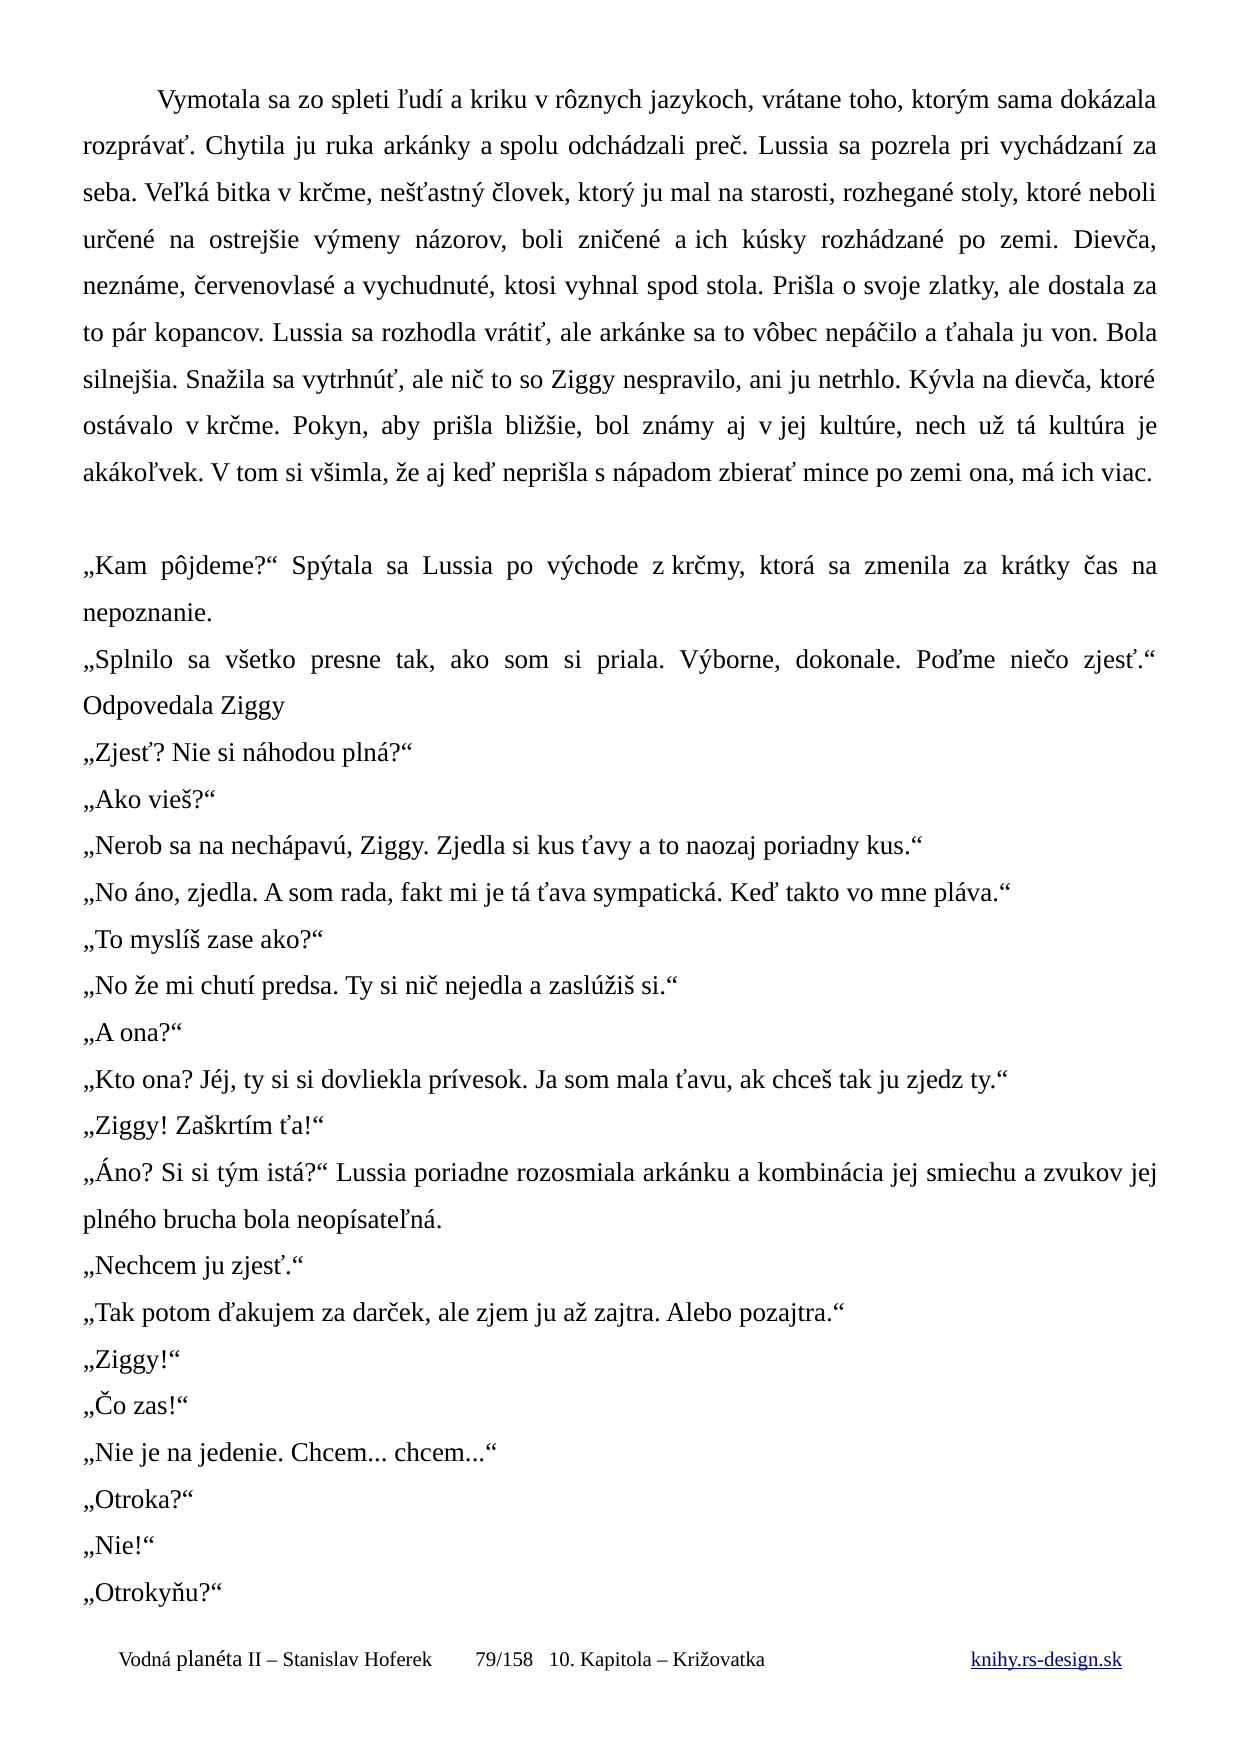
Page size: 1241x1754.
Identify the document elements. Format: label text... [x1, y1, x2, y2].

text „Nechcem ju zjesť.“ [83, 1249, 1157, 1281]
text „Nie je na jedenie. Chcem... chcem...“ [83, 1436, 1157, 1467]
text „Nerob sa na nechápavú, Ziggy. Zjedla si kus ťavy a to naozaj poriadny kus.“ [83, 829, 1157, 861]
text „Kto ona? Jéj, ty si si dovliekla prívesok. Ja som mala ťavu, ak chceš tak ju zjedz ty.“ [83, 1063, 1157, 1094]
text „A ona?“ [83, 1016, 1157, 1047]
text „Čo zas!“ [83, 1389, 1157, 1421]
text „Áno? Si si tým istá?“ Lussia poriadne rozosmiala arkánku a kombinácia jej smiechu a zvukov jej plného brucha bola neopísateľná. [83, 1156, 1157, 1234]
text „Zjesť? Nie si náhodou plná?“ [83, 736, 1157, 767]
text „Splnilo sa všetko presne tak, ako som si priala. Výborne, dokonale. Poďme niečo zjesť.“ Odpovedala Ziggy [83, 643, 1157, 721]
text „Otroka?“ [83, 1483, 1157, 1514]
text „Ako vieš?“ [83, 783, 1157, 814]
text „To myslíš zase ako?“ [83, 923, 1157, 954]
text „Otrokyňu?“ [83, 1576, 1157, 1607]
text „Nie!“ [83, 1529, 1157, 1561]
text „No že mi chutí predsa. Ty si nič nejedla a zaslúžiš si.“ [83, 969, 1157, 1001]
text „Tak potom ďakujem za darček, ale zjem ju až zajtra. Alebo pozajtra.“ [83, 1296, 1157, 1327]
text „Ziggy!“ [83, 1343, 1157, 1374]
text „No áno, zjedla. A som rada, fakt mi je tá ťava sympatická. Keď takto vo mne pláva.“ [83, 876, 1157, 907]
text „Ziggy! Zaškrtím ťa!“ [83, 1109, 1157, 1141]
text „Kam pôjdeme?“ Spýtala sa Lussia po východe z krčmy, ktorá sa zmenila za krátky čas na nepoznanie. [83, 549, 1157, 627]
text Vymotala sa zo spleti ľudí a kriku v rôznych jazykoch, vrátane toho, ktorým sama dokázala rozprávať. Chytila ju ruka arkánky a spolu odchádzali preč. Lussia sa pozrela pri vychádzaní za seba. Veľká bitka v krčme, nešťastný človek, ktorý ju mal na starosti, rozhegané stoly, ktoré neboli určené na ostrejšie výmeny názorov, boli zničené a ich kúsky rozhádzané po zemi. Dievča, neznáme, červenovlasé a vychudnuté, ktosi vyhnal spod stola. Prišla o svoje zlatky, ale dostala za to pár kopancov. Lussia sa rozhodla vrátiť, ale arkánke sa to vôbec nepáčilo a ťahala ju von. Bola silnejšia. Snažila sa vytrhnúť, ale nič to so Ziggy nespravilo, ani ju netrhlo. Kývla na dievča, ktoré ostávalo v krčme. Pokyn, aby prišla bližšie, bol známy aj v jej kultúre, nech už tá kultúra je akákoľvek. V tom si všimla, že aj keď neprišla s nápadom zbierať mince po zemi ona, má ich viac. [83, 83, 1157, 487]
